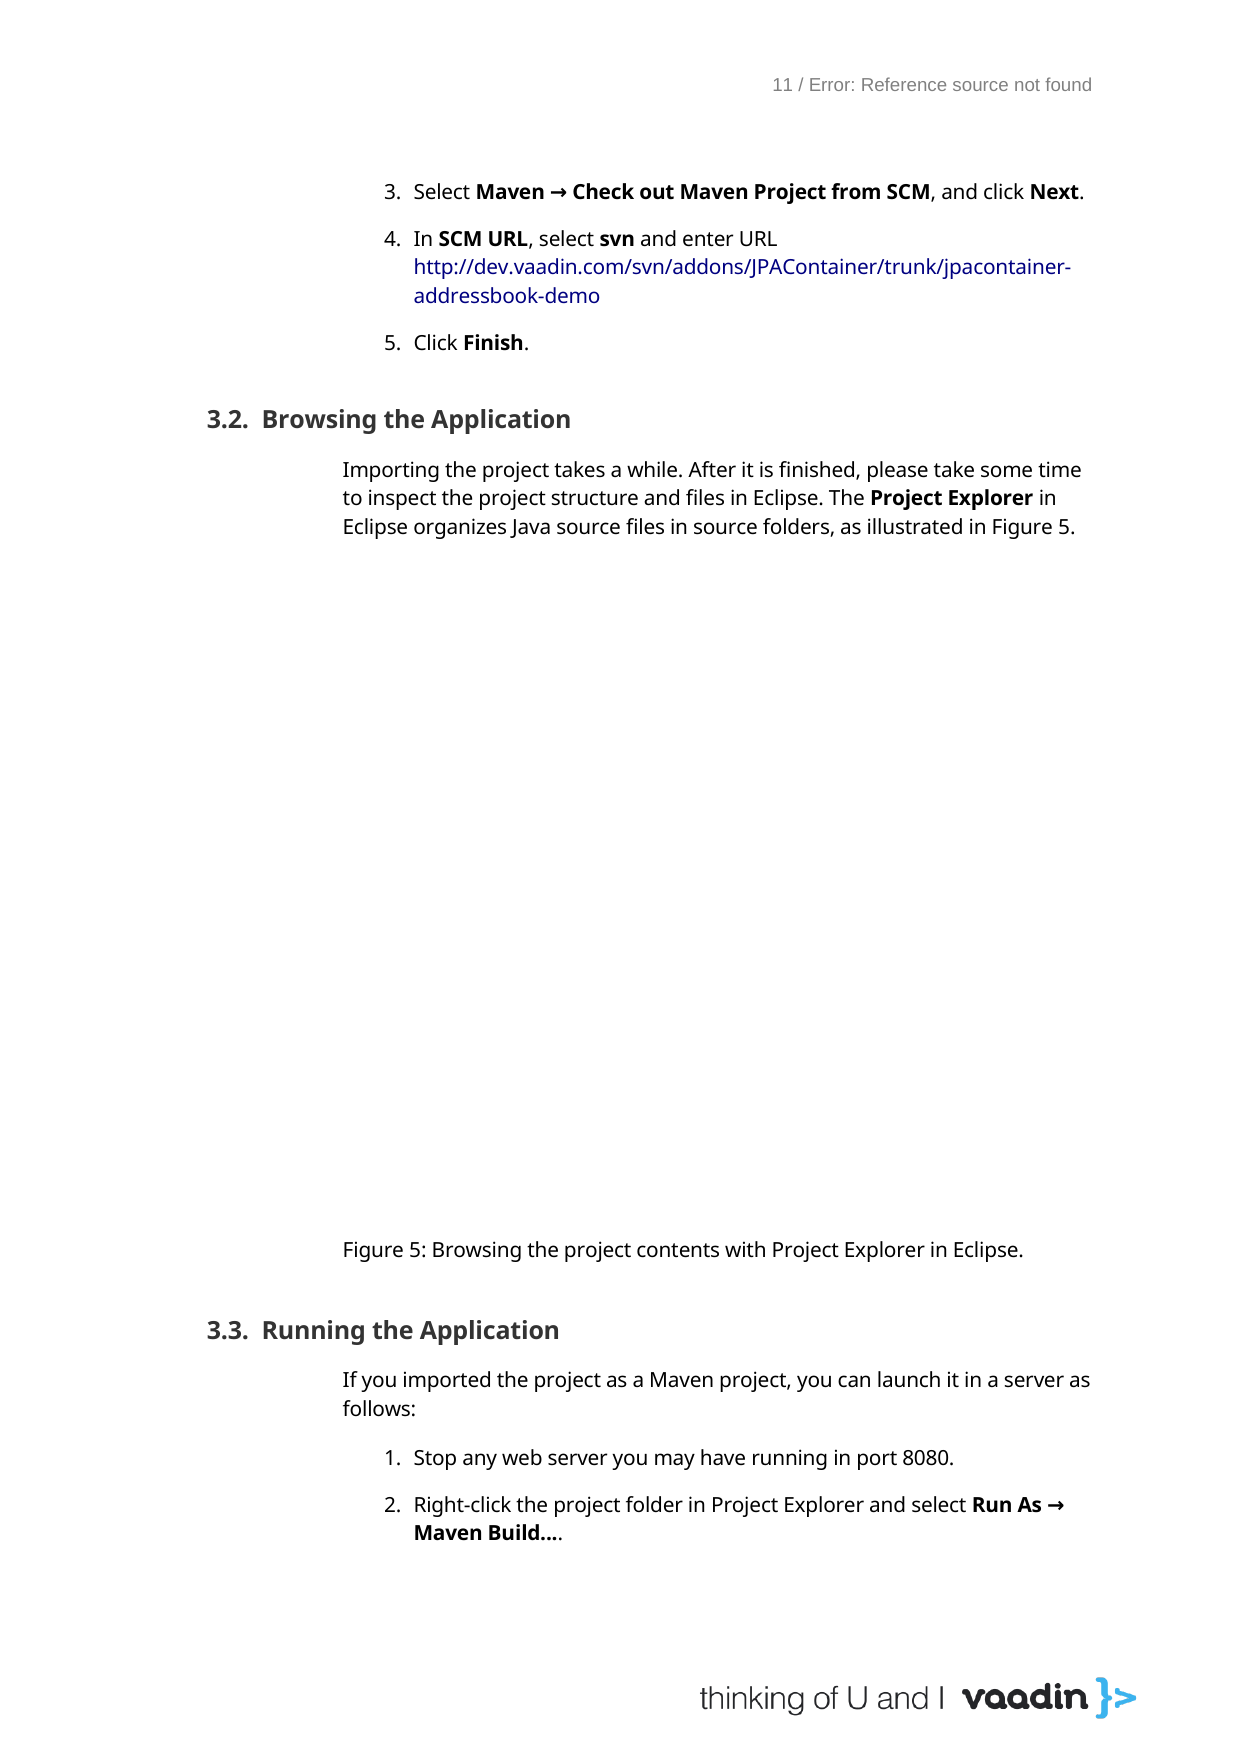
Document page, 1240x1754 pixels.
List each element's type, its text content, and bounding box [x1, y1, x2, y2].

list Select Maven → Check out Maven Project from SCM, and click Next. [384, 177, 1092, 206]
text Figure 5: Browsing the project contents with Project Explorer in Eclipse. [342, 1235, 1092, 1264]
picture [699, 1673, 1139, 1721]
list In SCM URL, select svn and enter URL http://dev.vaadin.com/svn/addons/JPAContainer/trunk/jpacontainer-addressbook-demo [384, 224, 1092, 309]
list Stop any web server you may have running in port 8080. [384, 1443, 1092, 1471]
list Right-click the project folder in Project Explorer and select Run As → Maven Build.... [384, 1490, 1092, 1547]
text Importing the project takes a while. After it is finished, please take some time to inspect the project structure and files in Eclipse. The Project Explorer in Eclipse organizes Java source files in source folders, as illustrated in Figure 5. [342, 455, 1092, 540]
subtitle Browsing the Application [207, 402, 1092, 436]
text If you imported the project as a Maven project, you can launch it in a server as follows: [342, 1365, 1092, 1422]
list Click Finish. [384, 328, 1092, 356]
subtitle Running the Application [207, 1312, 1092, 1347]
